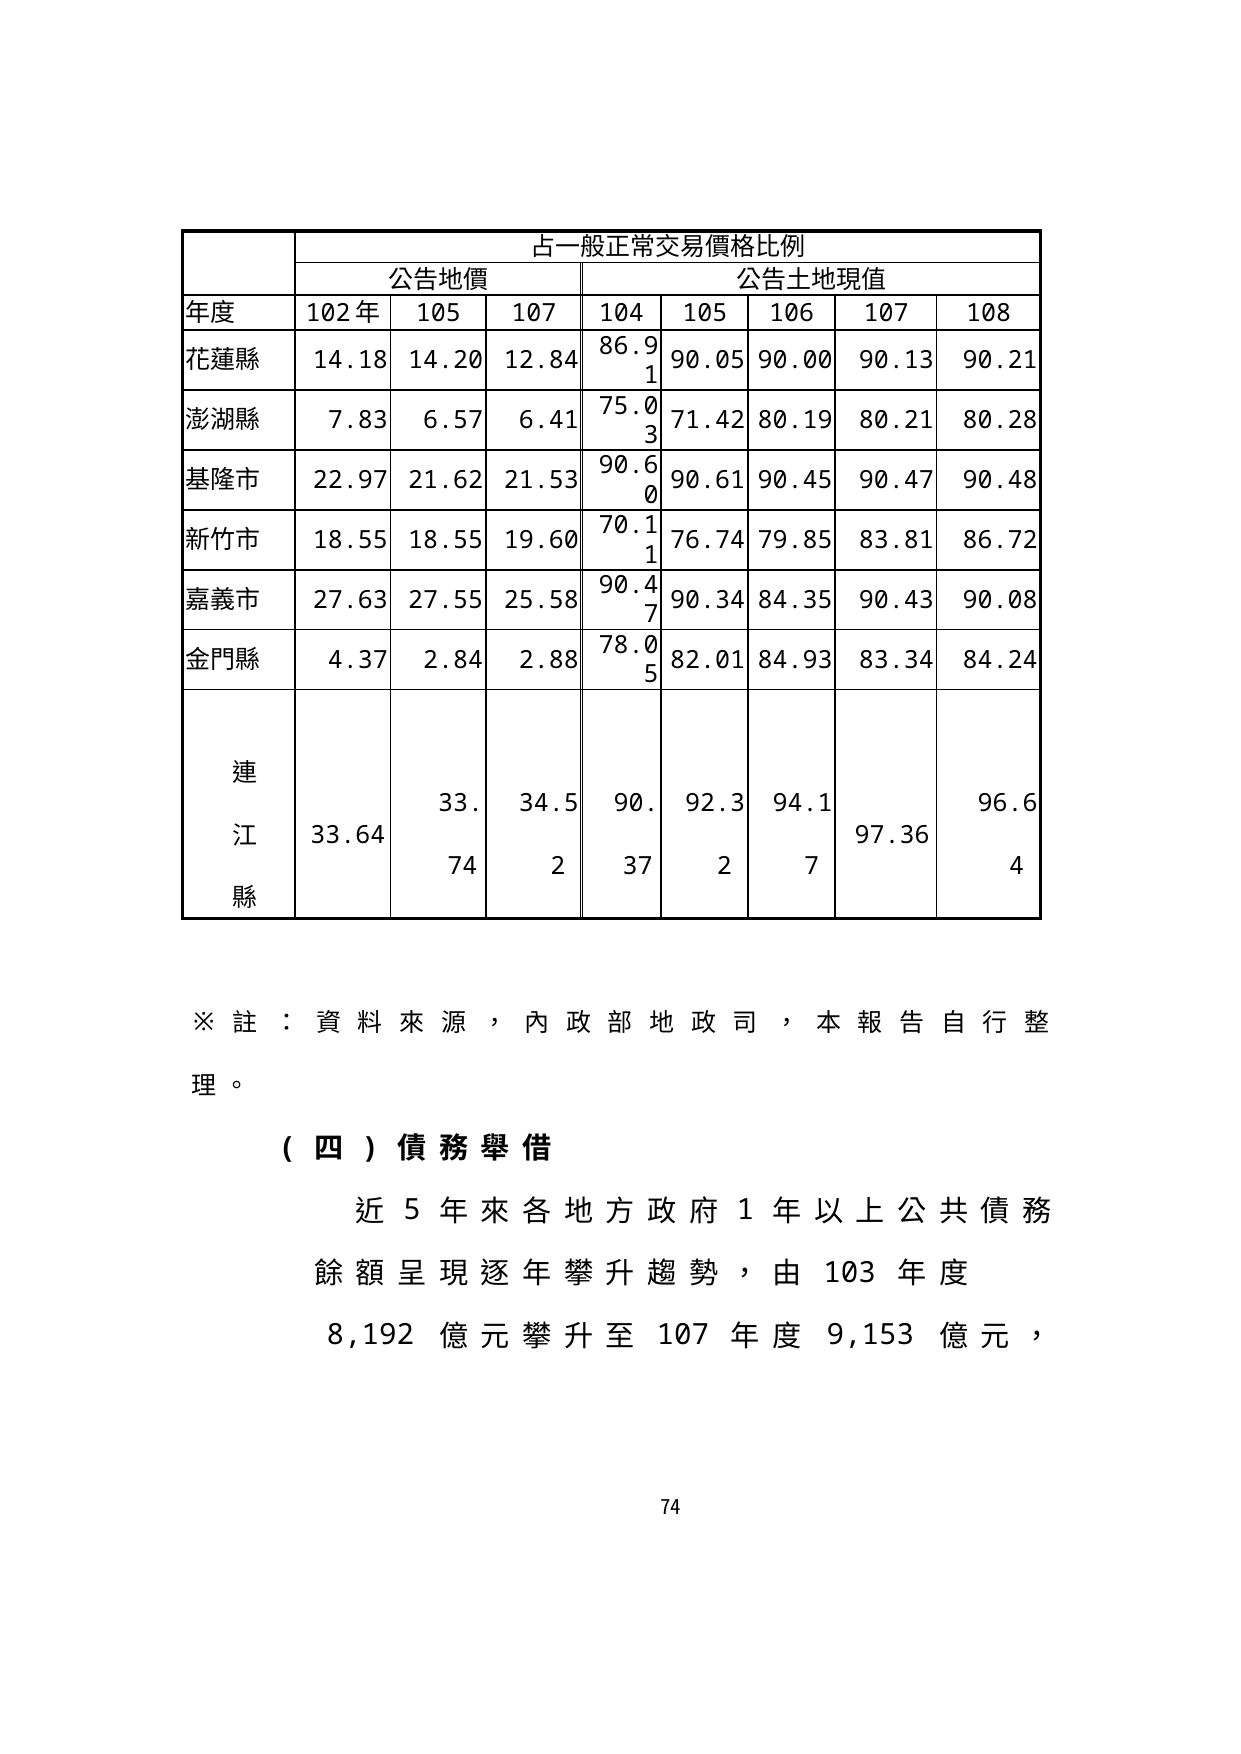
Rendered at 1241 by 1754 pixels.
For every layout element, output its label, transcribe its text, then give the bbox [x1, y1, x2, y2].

table_cell 12.84 [487, 331, 580, 389]
table_cell 21.62 [391, 451, 485, 509]
table_cell 105 [391, 296, 485, 329]
table_cell 90.05 [662, 331, 747, 389]
table_cell 90.48 [937, 451, 1039, 509]
table_cell 94.17 [749, 690, 834, 917]
table_cell 年度 [184, 296, 294, 329]
table_cell 90.45 [749, 451, 834, 509]
table_cell 6.57 [391, 391, 485, 449]
table_cell 25.58 [487, 571, 580, 629]
table_cell 84.35 [749, 571, 834, 629]
table_cell 33.74 [391, 690, 485, 917]
table_cell 新竹市 [184, 511, 294, 569]
table_cell 27.55 [391, 571, 485, 629]
table_cell 107 [487, 296, 580, 329]
table_cell 27.63 [296, 571, 390, 629]
table_cell 102年 [296, 296, 390, 329]
table_cell 96.64 [937, 690, 1039, 917]
table_cell 90.60 [583, 451, 660, 509]
table_cell 86.91 [583, 331, 660, 389]
table_cell 18.55 [391, 511, 485, 569]
table_cell 21.53 [487, 451, 580, 509]
table_cell 90.37 [583, 690, 660, 917]
table_cell 76.74 [662, 511, 747, 569]
table_cell 84.93 [749, 630, 834, 689]
table_cell 105 [662, 296, 747, 329]
table_cell 106 [749, 296, 834, 329]
table_cell 基隆市 [184, 451, 294, 509]
table_header 占一般正常交易價格比例 [296, 233, 1039, 262]
table_cell 86.72 [937, 511, 1039, 569]
table_cell 90.34 [662, 571, 747, 629]
table_cell 80.19 [749, 391, 834, 449]
table_cell 90.43 [836, 571, 936, 629]
table_cell 4.37 [296, 630, 390, 689]
table_cell 金門縣 [184, 630, 294, 689]
table_cell 90.47 [836, 451, 936, 509]
table_cell 104 [583, 296, 660, 329]
table_cell 80.21 [836, 391, 936, 449]
table_cell 連江縣 [184, 690, 294, 917]
table_cell 14.20 [391, 331, 485, 389]
table_cell 90.00 [749, 331, 834, 389]
table_cell 澎湖縣 [184, 391, 294, 449]
table_cell 90.47 [583, 571, 660, 629]
table_cell 75.03 [583, 391, 660, 449]
table_cell 82.01 [662, 630, 747, 689]
table_cell 22.97 [296, 451, 390, 509]
table_cell 公告土地現值 [583, 263, 1039, 294]
table_cell 80.28 [937, 391, 1039, 449]
table_cell 19.60 [487, 511, 580, 569]
table_cell 7.83 [296, 391, 390, 449]
table_cell 34.52 [487, 690, 580, 917]
table_cell 78.05 [583, 630, 660, 689]
table_cell 90.21 [937, 331, 1039, 389]
table_cell 嘉義市 [184, 571, 294, 629]
table_cell 71.42 [662, 391, 747, 449]
table_cell 70.11 [583, 511, 660, 569]
text ※註：資料來源，內政部地政司，本報告自行整理。 [183, 979, 1058, 1104]
table_cell 6.41 [487, 391, 580, 449]
table_cell 90.08 [937, 571, 1039, 629]
table_cell 79.85 [749, 511, 834, 569]
table_cell 92.32 [662, 690, 747, 917]
table_header [184, 233, 294, 294]
table_cell 公告地價 [296, 263, 580, 294]
table_cell 18.55 [296, 511, 390, 569]
table_cell 84.24 [937, 630, 1039, 689]
text (四)債務舉借 [213, 1104, 1058, 1167]
table_cell 83.34 [836, 630, 936, 689]
table_cell 2.88 [487, 630, 580, 689]
table_cell 107 [836, 296, 936, 329]
table_cell 2.84 [391, 630, 485, 689]
table_cell 花蓮縣 [184, 331, 294, 389]
table_cell 97.36 [836, 690, 936, 917]
table_cell 90.61 [662, 451, 747, 509]
text 近5年來各地方政府1年以上公共債務餘額呈現逐年攀升趨勢，由103年度8,192億元攀升至107年度9,153億元， [271, 1167, 1058, 1417]
table_cell 90.13 [836, 331, 936, 389]
table_cell 108 [937, 296, 1039, 329]
table_cell 83.81 [836, 511, 936, 569]
table_cell 33.64 [296, 690, 390, 917]
table_cell 14.18 [296, 331, 390, 389]
